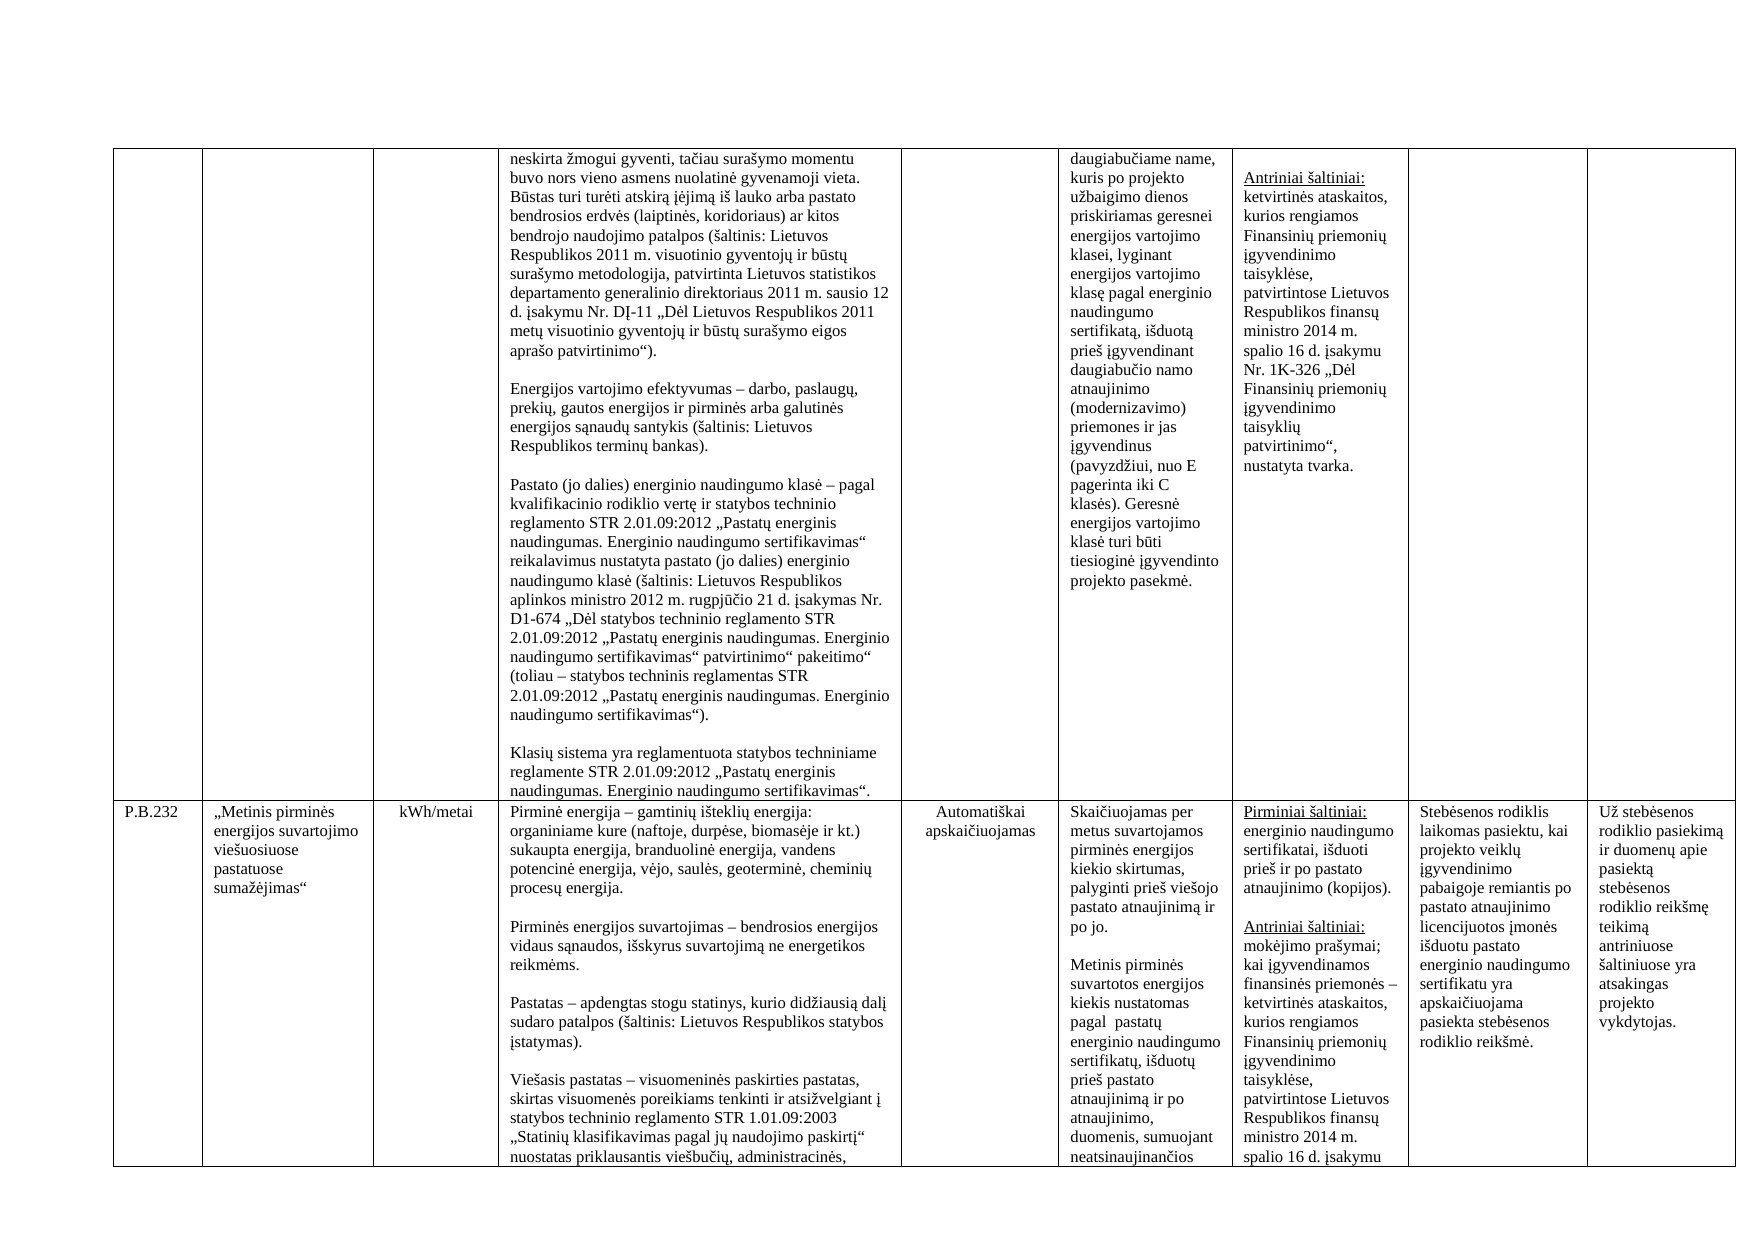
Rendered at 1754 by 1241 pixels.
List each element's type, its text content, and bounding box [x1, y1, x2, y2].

table_cell Pirminiai šaltiniai: energinio naudingumo sertifikatai, išduoti prieš ir po pastato atnaujinimo (kopijos). Antriniai šaltiniai: mokėjimo prašymai; kai įgyvendinamos finansinės priemonės – ketvirtinės ataskaitos, kurios rengiamos Finansinių priemonių įgyvendinimo taisyklėse, patvirtintose Lietuvos Respublikos finansų ministro 2014 m. spalio 16 d. įsakymu [1233, 801, 1408, 1166]
table_cell Antriniai šaltiniai: ketvirtinės ataskaitos, kurios rengiamos Finansinių priemonių įgyvendinimo taisyklėse, patvirtintose Lietuvos Respublikos finansų ministro 2014 m. spalio 16 d. įsakymu Nr. 1K-326 „Dėl Finansinių priemonių įgyvendinimo taisyklių patvirtinimo“, nustatyta tvarka. [1233, 149, 1408, 800]
table_cell [902, 149, 1058, 800]
table_cell daugiabučiame name, kuris po projekto užbaigimo dienos priskiriamas geresnei energijos vartojimo klasei, lyginant energijos vartojimo klasę pagal energinio naudingumo sertifikatą, išduotą prieš įgyvendinant daugiabučio namo atnaujinimo (modernizavimo) priemones ir jas įgyvendinus (pavyzdžiui, nuo E pagerinta iki C klasės). Geresnė energijos vartojimo klasė turi būti tiesioginė įgyvendinto projekto pasekmė. [1059, 149, 1232, 800]
table_cell [1588, 149, 1735, 800]
table_cell [374, 149, 498, 800]
table_cell Pirminė energija – gamtinių išteklių energija: organiniame kure (naftoje, durpėse, biomasėje ir kt.) sukaupta energija, branduolinė energija, vandens potencinė energija, vėjo, saulės, geoterminė, cheminių procesų energija. Pirminės energijos suvartojimas – bendrosios energijos vidaus sąnaudos, išskyrus suvartojimą ne energetikos reikmėms. Pastatas – apdengtas stogu statinys, kurio didžiausią dalį sudaro patalpos (šaltinis: Lietuvos Respublikos statybos įstatymas). Viešasis pastatas – visuomeninės paskirties pastatas, skirtas visuomenės poreikiams tenkinti ir atsižvelgiant į statybos techninio reglamento STR 1.01.09:2003 „Statinių klasifikavimas pagal jų naudojimo paskirtį“ nuostatas priklausantis viešbučių, administracinės, [499, 801, 901, 1166]
table_cell neskirta žmogui gyventi, tačiau surašymo momentu buvo nors vieno asmens nuolatinė gyvenamoji vieta. Būstas turi turėti atskirą įėjimą iš lauko arba pastato bendrosios erdvės (laiptinės, koridoriaus) ar kitos bendrojo naudojimo patalpos (šaltinis: Lietuvos Respublikos 2011 m. visuotinio gyventojų ir būstų surašymo metodologija, patvirtinta Lietuvos statistikos departamento generalinio direktoriaus 2011 m. sausio 12 d. įsakymu Nr. DĮ-11 „Dėl Lietuvos Respublikos 2011 metų visuotinio gyventojų ir būstų surašymo eigos aprašo patvirtinimo“). Energijos vartojimo efektyvumas – darbo, paslaugų, prekių, gautos energijos ir pirminės arba galutinės energijos sąnaudų santykis (šaltinis: Lietuvos Respublikos terminų bankas). Pastato (jo dalies) energinio naudingumo klasė – pagal kvalifikacinio rodiklio vertę ir statybos techninio reglamento STR 2.01.09:2012 „Pastatų energinis naudingumas. Energinio naudingumo sertifikavimas“ reikalavimus nustatyta pastato (jo dalies) energinio naudingumo klasė (šaltinis: Lietuvos Respublikos aplinkos ministro 2012 m. rugpjūčio 21 d. įsakymas Nr. D1-674 „Dėl statybos techninio reglamento STR 2.01.09:2012 „Pastatų energinis naudingumas. Energinio naudingumo sertifikavimas“ patvirtinimo“ pakeitimo“ (toliau – statybos techninis reglamentas STR 2.01.09:2012 „Pastatų energinis naudingumas. Energinio naudingumo sertifikavimas“). Klasių sistema yra reglamentuota statybos techniniame reglamente STR 2.01.09:2012 „Pastatų energinis naudingumas. Energinio naudingumo sertifikavimas“. [499, 149, 901, 800]
table_cell [203, 149, 373, 800]
table_cell Automatiškai apskaičiuojamas [902, 801, 1058, 1166]
table_cell P.B.232 [114, 801, 202, 1166]
table_cell Už stebėsenos rodiklio pasiekimą ir duomenų apie pasiektą stebėsenos rodiklio reikšmę teikimą antriniuose šaltiniuose yra atsakingas projekto vykdytojas. [1588, 801, 1735, 1166]
table_cell [114, 149, 202, 800]
table_cell Stebėsenos rodiklis laikomas pasiektu, kai projekto veiklų įgyvendinimo pabaigoje remiantis po pastato atnaujinimo licencijuotos įmonės išduotu pastato energinio naudingumo sertifikatu yra apskaičiuojama pasiekta stebėsenos rodiklio reikšmė. [1409, 801, 1587, 1166]
table_cell [1409, 149, 1587, 800]
table_cell „Metinis pirminės energijos suvartojimo viešuosiuose pastatuose sumažėjimas“ [203, 801, 373, 1166]
table_cell kWh/metai [374, 801, 498, 1166]
table_cell Skaičiuojamas per metus suvartojamos pirminės energijos kiekio skirtumas, palyginti prieš viešojo pastato atnaujinimą ir po jo. Metinis pirminės suvartotos energijos kiekis nustatomas pagal pastatų energinio naudingumo sertifikatų, išduotų prieš pastato atnaujinimą ir po atnaujinimo, duomenis, sumuojant neatsinaujinančios [1059, 801, 1232, 1166]
